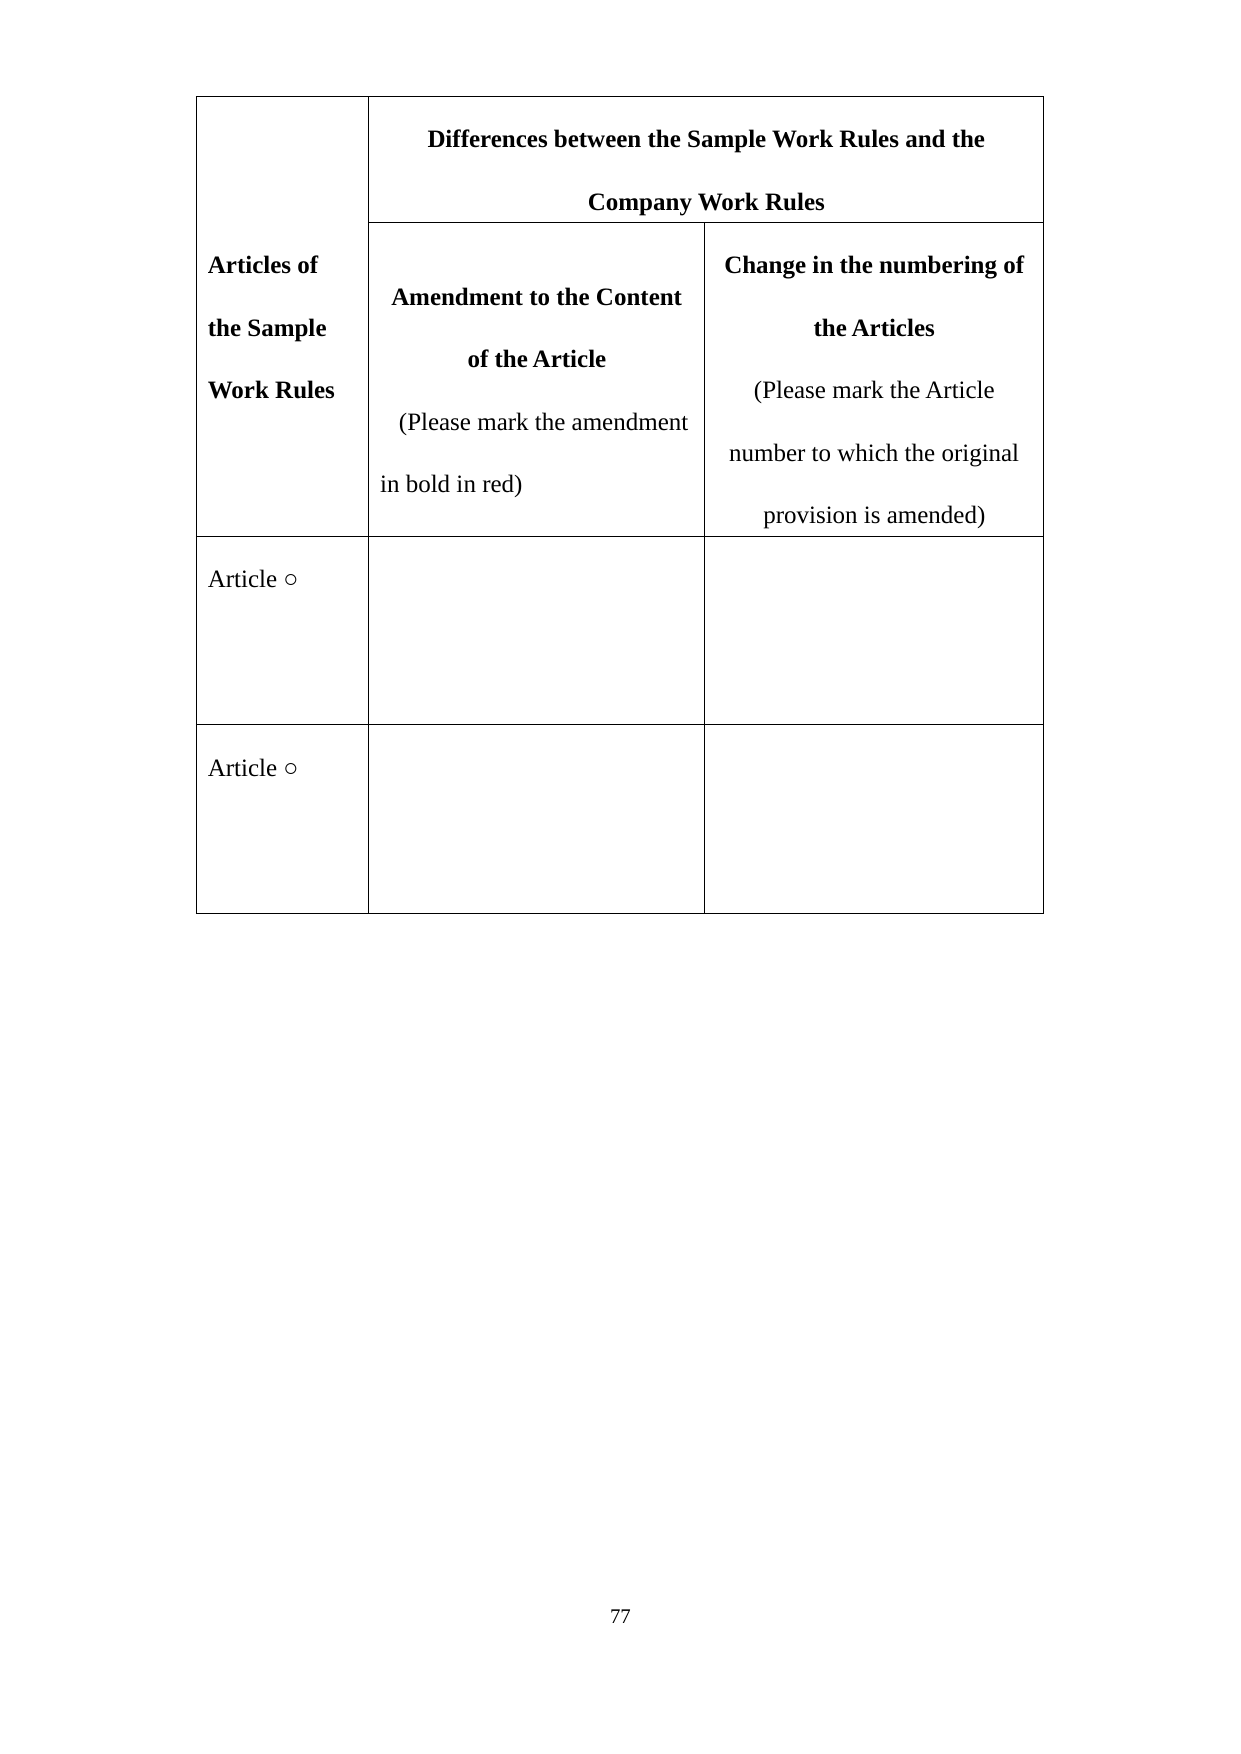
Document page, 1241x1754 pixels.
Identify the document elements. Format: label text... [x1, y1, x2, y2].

table_cell [369, 537, 704, 724]
table_cell Change in the numbering of the Articles (Please mark the Article number to which the original provision is amended) [705, 223, 1043, 536]
table_cell Article ○ [197, 537, 368, 724]
table_cell [705, 725, 1043, 913]
table_cell Amendment to the Content of the Article (Please mark the amendment in bold in red) [369, 223, 704, 536]
table_cell [705, 537, 1043, 724]
table_header Articles of the Sample Work Rules [197, 97, 368, 536]
table_header Differences between the Sample Work Rules and the Company Work Rules [369, 97, 1043, 222]
table_cell Article ○ [197, 725, 368, 913]
table_cell [369, 725, 704, 913]
